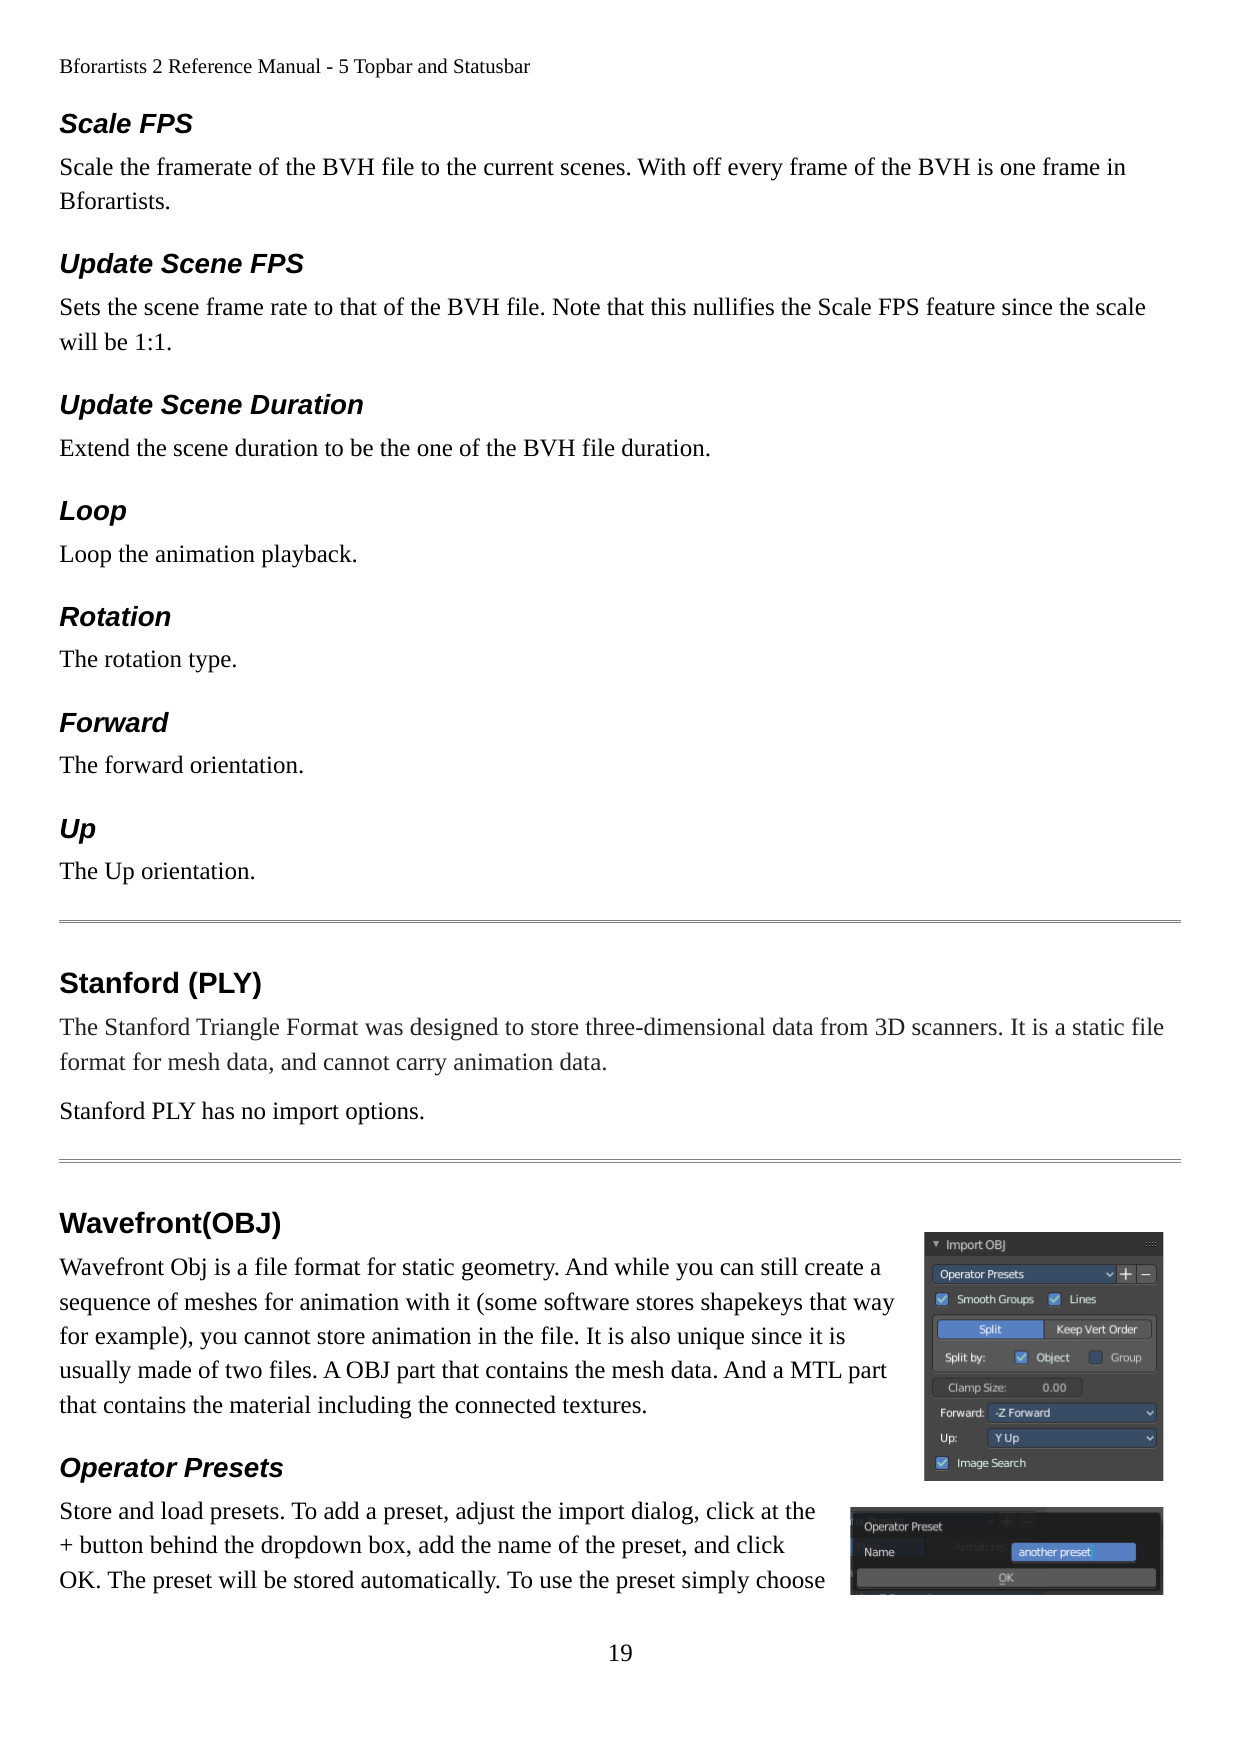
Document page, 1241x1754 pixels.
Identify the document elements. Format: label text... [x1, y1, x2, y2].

text Stanford PLY has no import options. [59, 1096, 1181, 1125]
text Scale the framerate of the BVH file to the current scenes. With off every frame of the BVH is one frame in Bforartists. [59, 152, 1181, 215]
text Wavefront Obj is a file format for static geometry. And while you can still create a sequence of meshes for animation with it (some software stores shapekeys that way for example), you cannot store animation in the file. It is also unique since it is usually made of two files. A OBJ part that contains the mesh data. And a MTL part that contains the material including the connected textures. [59, 1252, 924, 1419]
subtitle Loop [59, 494, 1181, 526]
subtitle Stanford (PLY) [59, 966, 1181, 1000]
text Loop the animation playback. [59, 539, 1181, 567]
text Sets the scene frame rate to that of the BVH file. Note that this nullifies the Scale FPS feature since the scale will be 1:1. [59, 292, 1181, 356]
subtitle Scale FPS [59, 107, 1181, 139]
subtitle Operator Presets [59, 1452, 1181, 1483]
picture [850, 1507, 1164, 1595]
subtitle Rotation [59, 600, 1181, 632]
picture [924, 1232, 1164, 1481]
subtitle Update Scene FPS [59, 248, 1181, 280]
text The Up orientation. [59, 856, 1181, 885]
subtitle Up [59, 812, 1181, 844]
text The forward orientation. [59, 751, 1181, 779]
text The Stanford Triangle Format was designed to store three-dimensional data from 3D scanners. It is a static file format for mesh data, and cannot carry animation data. [59, 1012, 1181, 1076]
text The rotation type. [59, 644, 1181, 673]
subtitle Forward [59, 706, 1181, 738]
text Store and load presets. To add a preset, adjust the import dialog, click at the + button behind the dropdown box, add the name of the preset, and click OK. The preset will be stored automatically. To use the preset simply choose [59, 1496, 1181, 1594]
subtitle Update Scene Duration [59, 388, 1181, 420]
subtitle Wavefront(OBJ) [59, 1206, 1181, 1239]
text Extend the scene duration to be the one of the BVH file duration. [59, 433, 1181, 461]
